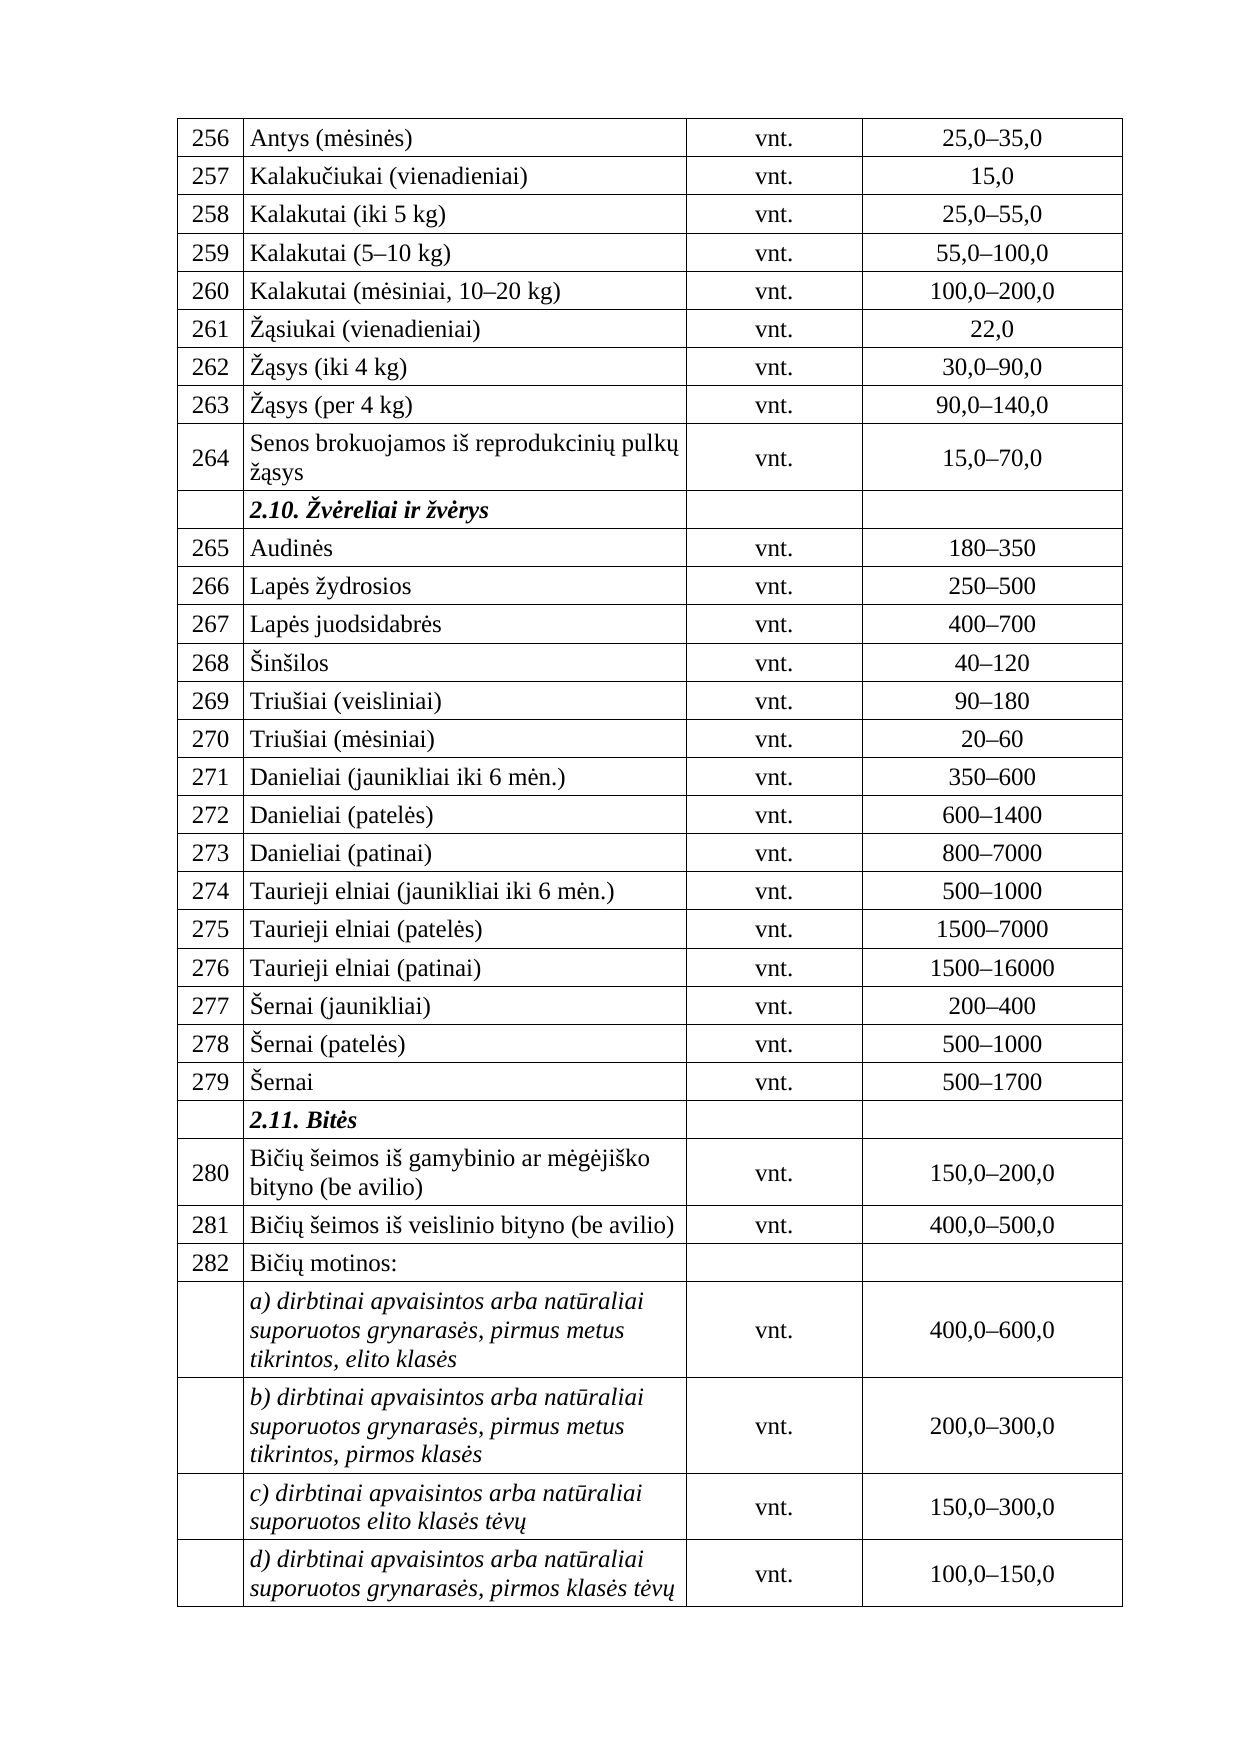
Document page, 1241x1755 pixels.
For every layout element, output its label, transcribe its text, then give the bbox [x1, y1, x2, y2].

table_cell vnt. [687, 1378, 862, 1472]
table_cell 265 [178, 529, 243, 566]
table_cell vnt. [687, 157, 862, 194]
table_cell 400,0–600,0 [863, 1282, 1122, 1377]
table_cell 400–700 [863, 605, 1122, 642]
table_cell Bičių šeimos iš veislinio bityno (be avilio) [244, 1206, 686, 1243]
table_cell 275 [178, 910, 243, 947]
table_cell 22,0 [863, 310, 1122, 347]
table_cell 260 [178, 272, 243, 309]
table_cell 150,0–200,0 [863, 1139, 1122, 1205]
table_cell 25,0–35,0 [863, 119, 1122, 156]
table_cell 200,0–300,0 [863, 1378, 1122, 1472]
table_cell vnt. [687, 605, 862, 642]
table_cell 274 [178, 872, 243, 909]
table_cell Kalakutai (5–10 kg) [244, 234, 686, 271]
table_cell vnt. [687, 949, 862, 986]
table_cell 150,0–300,0 [863, 1474, 1122, 1539]
table_cell 257 [178, 157, 243, 194]
table_cell 259 [178, 234, 243, 271]
table_cell vnt. [687, 195, 862, 232]
table_cell 1500–16000 [863, 949, 1122, 986]
table_cell vnt. [687, 758, 862, 795]
table_cell [863, 491, 1122, 528]
table_cell vnt. [687, 872, 862, 909]
table_cell 281 [178, 1206, 243, 1243]
table_cell vnt. [687, 796, 862, 833]
table_cell Taurieji elniai (patelės) [244, 910, 686, 947]
table_cell vnt. [687, 1139, 862, 1205]
table_cell 180–350 [863, 529, 1122, 566]
table_cell 269 [178, 682, 243, 719]
table_cell c) dirbtinai apvaisintos arba natūraliai suporuotos elito klasės tėvų [244, 1474, 686, 1539]
table_cell Taurieji elniai (patinai) [244, 949, 686, 986]
table_cell [687, 1244, 862, 1281]
table_cell vnt. [687, 1474, 862, 1539]
table_cell Triušiai (veisliniai) [244, 682, 686, 719]
table_cell 90,0–140,0 [863, 386, 1122, 423]
table_cell 273 [178, 834, 243, 871]
table_cell Audinės [244, 529, 686, 566]
table_cell 280 [178, 1139, 243, 1205]
table_cell 100,0–150,0 [863, 1540, 1122, 1606]
table_cell 264 [178, 424, 243, 490]
table_cell Kalakutai (iki 5 kg) [244, 195, 686, 232]
table_cell [178, 1101, 243, 1138]
table_cell vnt. [687, 119, 862, 156]
table_cell Danieliai (patinai) [244, 834, 686, 871]
table_cell Lapės žydrosios [244, 567, 686, 604]
table_cell Triušiai (mėsiniai) [244, 720, 686, 757]
table_cell [178, 491, 243, 528]
table_cell [178, 1474, 243, 1539]
table_cell vnt. [687, 987, 862, 1024]
table_cell 2.11. Bitės [244, 1101, 686, 1138]
table_cell 15,0–70,0 [863, 424, 1122, 490]
table_cell 262 [178, 348, 243, 385]
table_cell vnt. [687, 1282, 862, 1377]
table_cell d) dirbtinai apvaisintos arba natūraliai suporuotos grynarasės, pirmos klasės tėvų [244, 1540, 686, 1606]
table_cell Bičių šeimos iš gamybinio ar mėgėjiško bityno (be avilio) [244, 1139, 686, 1205]
table_cell Žąsys (per 4 kg) [244, 386, 686, 423]
table_cell vnt. [687, 310, 862, 347]
table_cell vnt. [687, 1025, 862, 1062]
table_cell Šernai [244, 1063, 686, 1100]
table_cell 282 [178, 1244, 243, 1281]
table_cell vnt. [687, 1063, 862, 1100]
table_cell 40–120 [863, 644, 1122, 681]
table_cell 250–500 [863, 567, 1122, 604]
table_cell Danieliai (patelės) [244, 796, 686, 833]
table_cell 272 [178, 796, 243, 833]
table_cell 279 [178, 1063, 243, 1100]
table_cell [178, 1378, 243, 1472]
table_cell Šernai (patelės) [244, 1025, 686, 1062]
table_cell vnt. [687, 910, 862, 947]
table_cell Bičių motinos: [244, 1244, 686, 1281]
table_cell [863, 1101, 1122, 1138]
table_cell 90–180 [863, 682, 1122, 719]
table_cell b) dirbtinai apvaisintos arba natūraliai suporuotos grynarasės, pirmus metus tikrintos, pirmos klasės [244, 1378, 686, 1472]
table_cell vnt. [687, 234, 862, 271]
table_cell 500–1700 [863, 1063, 1122, 1100]
table_cell Šernai (jaunikliai) [244, 987, 686, 1024]
table_cell Kalakutai (mėsiniai, 10–20 kg) [244, 272, 686, 309]
table_cell vnt. [687, 348, 862, 385]
table_cell 600–1400 [863, 796, 1122, 833]
table_cell [178, 1540, 243, 1606]
table_cell 800–7000 [863, 834, 1122, 871]
table_cell [178, 1282, 243, 1377]
table_cell vnt. [687, 1540, 862, 1606]
table_cell vnt. [687, 567, 862, 604]
table_cell 268 [178, 644, 243, 681]
table_cell 258 [178, 195, 243, 232]
table_cell 278 [178, 1025, 243, 1062]
table_cell 500–1000 [863, 1025, 1122, 1062]
table_cell 276 [178, 949, 243, 986]
table_cell Antys (mėsinės) [244, 119, 686, 156]
table_cell 270 [178, 720, 243, 757]
table_cell 30,0–90,0 [863, 348, 1122, 385]
table_cell Kalakučiukai (vienadieniai) [244, 157, 686, 194]
table_cell Taurieji elniai (jaunikliai iki 6 mėn.) [244, 872, 686, 909]
table_cell Šinšilos [244, 644, 686, 681]
table_cell 20–60 [863, 720, 1122, 757]
table_cell 200–400 [863, 987, 1122, 1024]
table_cell Lapės juodsidabrės [244, 605, 686, 642]
table_cell 400,0–500,0 [863, 1206, 1122, 1243]
table_cell [863, 1244, 1122, 1281]
table_cell 2.10. Žvėreliai ir žvėrys [244, 491, 686, 528]
table_cell vnt. [687, 1206, 862, 1243]
table_cell 261 [178, 310, 243, 347]
table_cell [687, 491, 862, 528]
table_cell Senos brokuojamos iš reprodukcinių pulkų žąsys [244, 424, 686, 490]
table_cell vnt. [687, 529, 862, 566]
table_cell 500–1000 [863, 872, 1122, 909]
table_cell 267 [178, 605, 243, 642]
table_cell Danieliai (jaunikliai iki 6 mėn.) [244, 758, 686, 795]
table_cell 350–600 [863, 758, 1122, 795]
table_cell vnt. [687, 386, 862, 423]
table_cell 271 [178, 758, 243, 795]
table_cell vnt. [687, 720, 862, 757]
table_cell vnt. [687, 834, 862, 871]
table_cell 15,0 [863, 157, 1122, 194]
table_cell a) dirbtinai apvaisintos arba natūraliai suporuotos grynarasės, pirmus metus tikrintos, elito klasės [244, 1282, 686, 1377]
table_cell 277 [178, 987, 243, 1024]
table_cell vnt. [687, 644, 862, 681]
table_cell Žąsiukai (vienadieniai) [244, 310, 686, 347]
table_cell 256 [178, 119, 243, 156]
table_cell [687, 1101, 862, 1138]
table_cell 263 [178, 386, 243, 423]
table_cell 55,0–100,0 [863, 234, 1122, 271]
table_cell vnt. [687, 682, 862, 719]
table_cell 25,0–55,0 [863, 195, 1122, 232]
table_cell vnt. [687, 272, 862, 309]
table_cell 266 [178, 567, 243, 604]
table_cell vnt. [687, 424, 862, 490]
table_cell 100,0–200,0 [863, 272, 1122, 309]
table_cell Žąsys (iki 4 kg) [244, 348, 686, 385]
table_cell 1500–7000 [863, 910, 1122, 947]
